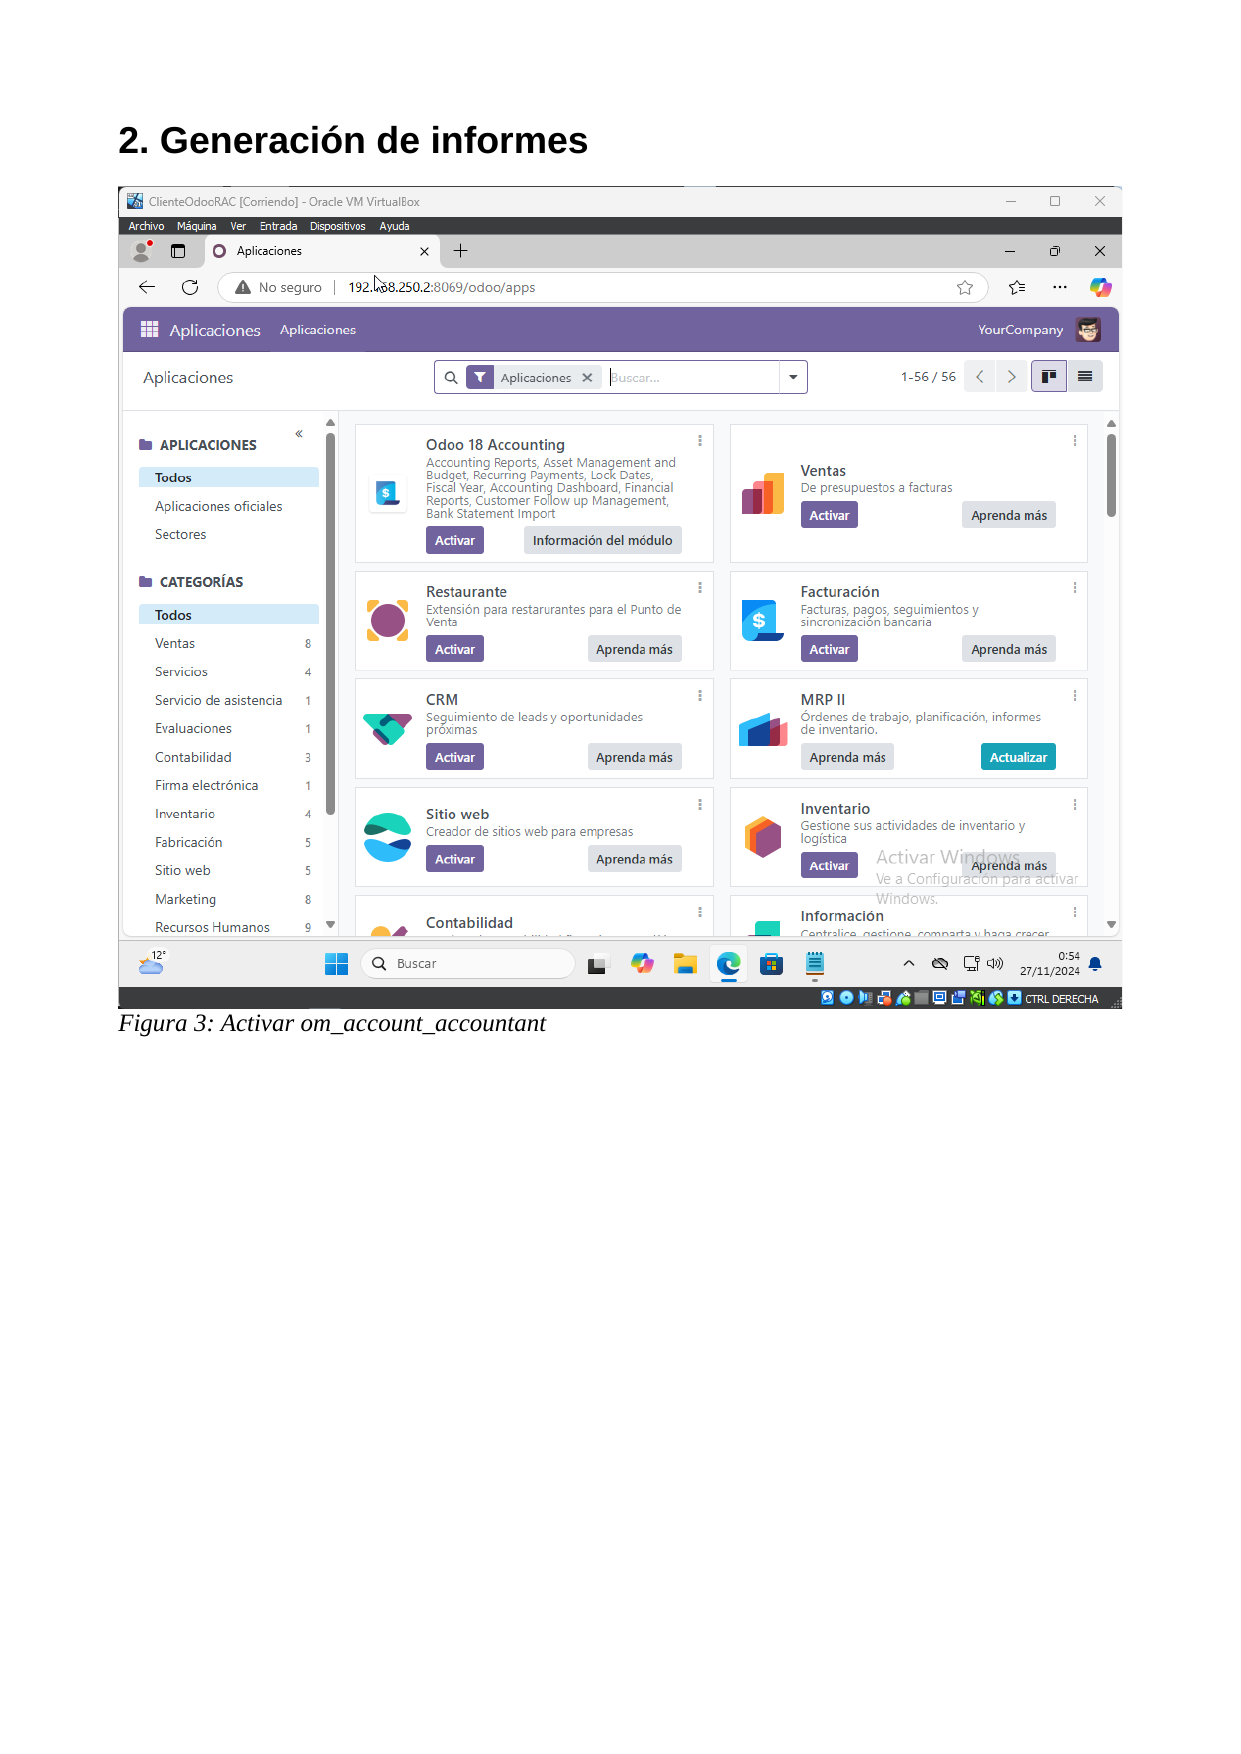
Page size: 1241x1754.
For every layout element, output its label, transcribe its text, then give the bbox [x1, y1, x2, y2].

text Figura 3: Activar om_account_accountant [118, 1009, 1122, 1037]
subtitle 2. Generación de informes [118, 118, 1122, 161]
picture [118, 186, 1123, 1009]
